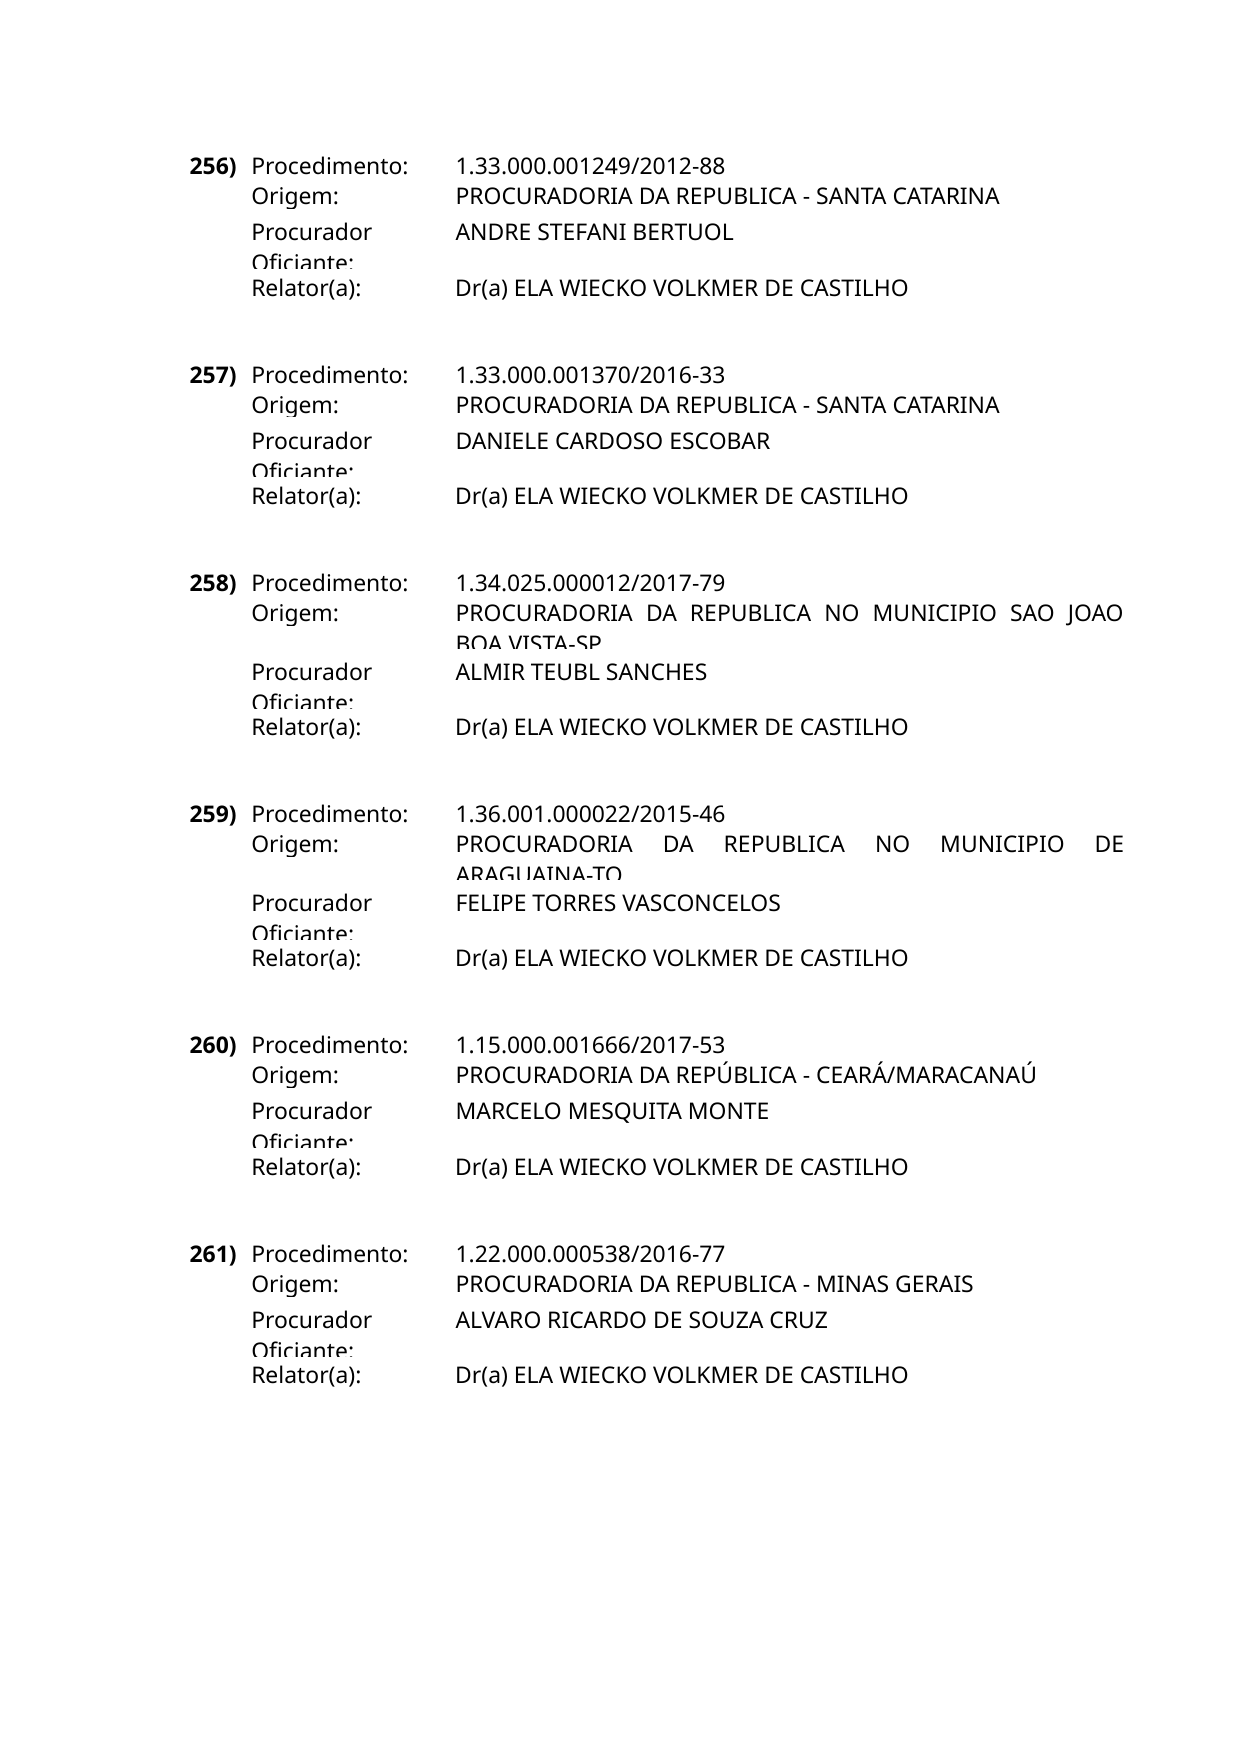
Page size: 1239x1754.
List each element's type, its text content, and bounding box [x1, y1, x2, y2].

table_cell [189, 389, 251, 417]
table_cell DANIELE CARDOSO ESCOBAR [455, 425, 1124, 476]
table_cell [189, 1095, 251, 1146]
table_cell 1.33.000.001249/2012-88 [455, 150, 1124, 178]
table_cell [0, 150, 189, 178]
table_cell [0, 1151, 189, 1181]
table_cell [455, 648, 1124, 656]
table_cell [251, 879, 455, 887]
table_cell [189, 1296, 251, 1304]
table_cell [0, 1095, 189, 1146]
table_cell Origem: [251, 1268, 455, 1296]
table_cell [189, 972, 251, 1029]
table_cell PROCURADORIA DA REPÚBLICA - CEARÁ/MARACANAÚ [455, 1059, 1124, 1088]
table_cell [0, 425, 189, 476]
table_cell [455, 972, 1124, 1029]
table_cell 1.36.001.000022/2015-46 [455, 798, 1124, 827]
table_cell [0, 1059, 189, 1088]
table_cell [1125, 798, 1239, 827]
table_cell [0, 389, 189, 417]
table_cell [1125, 272, 1239, 302]
table_cell [1125, 510, 1239, 567]
table_cell [0, 1268, 189, 1296]
table_cell [189, 425, 251, 476]
table_cell [1125, 417, 1239, 424]
table_cell [1125, 480, 1239, 510]
table_cell [455, 741, 1124, 798]
table_cell ALVARO RICARDO DE SOUZA CRUZ [455, 1304, 1124, 1355]
table_cell Procedimento: [251, 359, 455, 387]
table_cell [1125, 626, 1239, 648]
table_cell [455, 209, 1124, 216]
table_cell PROCURADORIA DA REPUBLICA NO MUNICIPIO DE ARAGUAINA-TO [455, 828, 1124, 879]
table_cell [1125, 209, 1239, 216]
table_cell [1125, 425, 1239, 476]
table_cell [0, 216, 189, 267]
table_cell Procedimento: [251, 1029, 455, 1058]
table_cell Procurador Oficiante: [251, 887, 455, 939]
table_cell [189, 1268, 251, 1296]
table_cell Procurador Oficiante: [251, 425, 455, 477]
table_cell 259) [189, 798, 251, 827]
table_cell [251, 417, 455, 424]
table_cell PROCURADORIA DA REPUBLICA - SANTA CATARINA [455, 180, 1124, 208]
table_cell [0, 741, 189, 798]
table_cell [1125, 828, 1239, 857]
table_cell 1.22.000.000538/2016-77 [455, 1238, 1124, 1266]
table_cell [1125, 597, 1239, 626]
table_cell [455, 1088, 1124, 1095]
table_cell 1.33.000.001370/2016-33 [455, 359, 1124, 387]
table_cell 1.34.025.000012/2017-79 [455, 567, 1124, 596]
table_cell [1125, 302, 1239, 358]
table_cell [1125, 1059, 1239, 1088]
table_header Relator(a): [251, 711, 455, 740]
table_cell Procedimento: [251, 798, 455, 827]
table_cell [189, 417, 251, 424]
table_cell Procurador Oficiante: [251, 1095, 455, 1148]
table_cell [189, 1151, 251, 1181]
table_cell [189, 942, 251, 972]
table_cell [0, 648, 189, 656]
table_cell [1125, 972, 1239, 1029]
table_cell [189, 272, 251, 302]
table_cell [189, 597, 251, 626]
table_cell [0, 1029, 189, 1058]
table_cell [189, 648, 251, 656]
table_cell [189, 302, 251, 358]
table_cell Procurador Oficiante: [251, 656, 455, 708]
table_cell [1125, 389, 1239, 417]
table_cell [251, 302, 455, 358]
table_cell [0, 209, 189, 216]
table_cell [455, 1296, 1124, 1304]
table_cell [0, 972, 189, 1029]
table_header Dr(a) ELA WIECKO VOLKMER DE CASTILHO [455, 942, 1122, 971]
table_cell [0, 417, 189, 424]
table_cell [0, 597, 189, 626]
table_cell [1125, 216, 1239, 267]
table_cell MARCELO MESQUITA MONTE [455, 1095, 1124, 1146]
table_cell [1125, 150, 1239, 178]
table_cell [189, 741, 251, 798]
table_cell [1125, 857, 1239, 879]
table_cell [1125, 1268, 1239, 1296]
table_cell 256) [189, 150, 251, 178]
table_cell ANDRE STEFANI BERTUOL [455, 216, 1124, 267]
table_cell [0, 359, 189, 387]
table_cell [189, 216, 251, 267]
table_cell [189, 1181, 251, 1238]
table_cell ALMIR TEUBL SANCHES [455, 656, 1124, 707]
table_cell 1.15.000.001666/2017-53 [455, 1029, 1124, 1058]
table_cell [0, 1304, 189, 1355]
table_cell [251, 1088, 455, 1095]
table_cell [189, 1304, 251, 1355]
table_cell [251, 972, 455, 1029]
table_cell [0, 1088, 189, 1095]
table_cell [1125, 741, 1239, 798]
table_cell [0, 798, 189, 827]
table_cell [251, 857, 455, 879]
table_cell [251, 741, 455, 798]
table_header Relator(a): [251, 272, 455, 300]
table_cell [455, 510, 1124, 567]
table_cell 261) [189, 1238, 251, 1266]
table_cell [1125, 567, 1239, 596]
table_cell [455, 417, 1124, 424]
table_header [1125, 0, 1239, 150]
table_cell [251, 1181, 455, 1238]
table_cell Origem: [251, 180, 455, 208]
table_cell [0, 180, 189, 208]
table_cell [189, 656, 251, 707]
table_cell [189, 887, 251, 938]
table_header [0, 0, 189, 150]
table_cell [1125, 879, 1239, 887]
table_cell [251, 648, 455, 656]
table_header Relator(a): [251, 1151, 455, 1179]
table_cell Procurador Oficiante: [251, 1304, 455, 1356]
table_cell [189, 857, 251, 879]
table_cell Origem: [251, 1059, 455, 1088]
table_cell [1125, 887, 1239, 938]
table_cell [1125, 1359, 1239, 1389]
table_cell [455, 302, 1124, 358]
table_cell [251, 1296, 455, 1304]
table_cell PROCURADORIA DA REPUBLICA - MINAS GERAIS [455, 1268, 1124, 1296]
table_cell [0, 828, 189, 857]
table_cell 257) [189, 359, 251, 387]
table_cell [0, 887, 189, 938]
table_cell [251, 626, 455, 648]
table_cell [0, 302, 189, 358]
table_cell [0, 656, 189, 707]
table_header Dr(a) ELA WIECKO VOLKMER DE CASTILHO [455, 711, 1122, 740]
table_cell [189, 828, 251, 857]
table_header [189, 0, 251, 150]
table_header Dr(a) ELA WIECKO VOLKMER DE CASTILHO [455, 1359, 1122, 1388]
table_cell [1125, 180, 1239, 208]
table_cell [455, 879, 1124, 887]
table_cell PROCURADORIA DA REPUBLICA NO MUNICIPIO SAO JOAO BOA VISTA-SP [455, 597, 1124, 648]
table_header Dr(a) ELA WIECKO VOLKMER DE CASTILHO [455, 272, 1122, 300]
table_cell [0, 942, 189, 972]
table_cell [1125, 1238, 1239, 1266]
table_cell [0, 1238, 189, 1266]
table_cell Procedimento: [251, 567, 455, 596]
table_cell PROCURADORIA DA REPUBLICA - SANTA CATARINA [455, 389, 1124, 417]
table_cell [1125, 1151, 1239, 1181]
table_cell [0, 879, 189, 887]
table_cell [1125, 1095, 1239, 1146]
table_cell [251, 510, 455, 567]
table_cell 260) [189, 1029, 251, 1058]
table_cell Procedimento: [251, 150, 455, 178]
table_cell [1125, 1181, 1239, 1238]
table_header [251, 0, 455, 150]
table_cell Procedimento: [251, 1238, 455, 1266]
table_cell [1125, 359, 1239, 387]
table_cell [251, 209, 455, 216]
table_cell [1125, 942, 1239, 972]
table_cell [0, 626, 189, 648]
table_cell FELIPE TORRES VASCONCELOS [455, 887, 1124, 938]
table_header Relator(a): [251, 1359, 455, 1388]
table_cell Origem: [251, 597, 455, 626]
table_cell [0, 567, 189, 596]
table_cell [189, 711, 251, 741]
table_header Dr(a) ELA WIECKO VOLKMER DE CASTILHO [455, 1151, 1122, 1179]
table_cell Origem: [251, 389, 455, 417]
table_header [455, 0, 1124, 150]
table_cell [1125, 656, 1239, 707]
table_cell [1125, 648, 1239, 656]
table_cell [1125, 1296, 1239, 1304]
table_header Dr(a) ELA WIECKO VOLKMER DE CASTILHO [455, 480, 1122, 509]
table_cell [1125, 1088, 1239, 1095]
table_cell [0, 857, 189, 879]
table_cell [189, 1088, 251, 1095]
table_cell [189, 510, 251, 567]
table_cell [1125, 1029, 1239, 1058]
table_cell [1125, 711, 1239, 741]
table_cell [0, 1296, 189, 1304]
table_cell [189, 1059, 251, 1088]
table_cell [0, 510, 189, 567]
table_header Relator(a): [251, 942, 455, 971]
table_cell 258) [189, 567, 251, 596]
table_cell [189, 209, 251, 216]
table_cell [0, 1181, 189, 1238]
table_cell [189, 626, 251, 648]
table_cell [0, 480, 189, 510]
table_cell [455, 1181, 1124, 1238]
table_cell [1125, 1304, 1239, 1355]
table_cell [189, 480, 251, 510]
table_cell [189, 1359, 251, 1389]
table_cell [189, 180, 251, 208]
table_header Relator(a): [251, 480, 455, 509]
table_cell Origem: [251, 828, 455, 857]
table_cell Procurador Oficiante: [251, 216, 455, 268]
table_cell [0, 1359, 189, 1389]
table_cell [0, 272, 189, 302]
table_cell [189, 879, 251, 887]
table_cell [0, 711, 189, 741]
